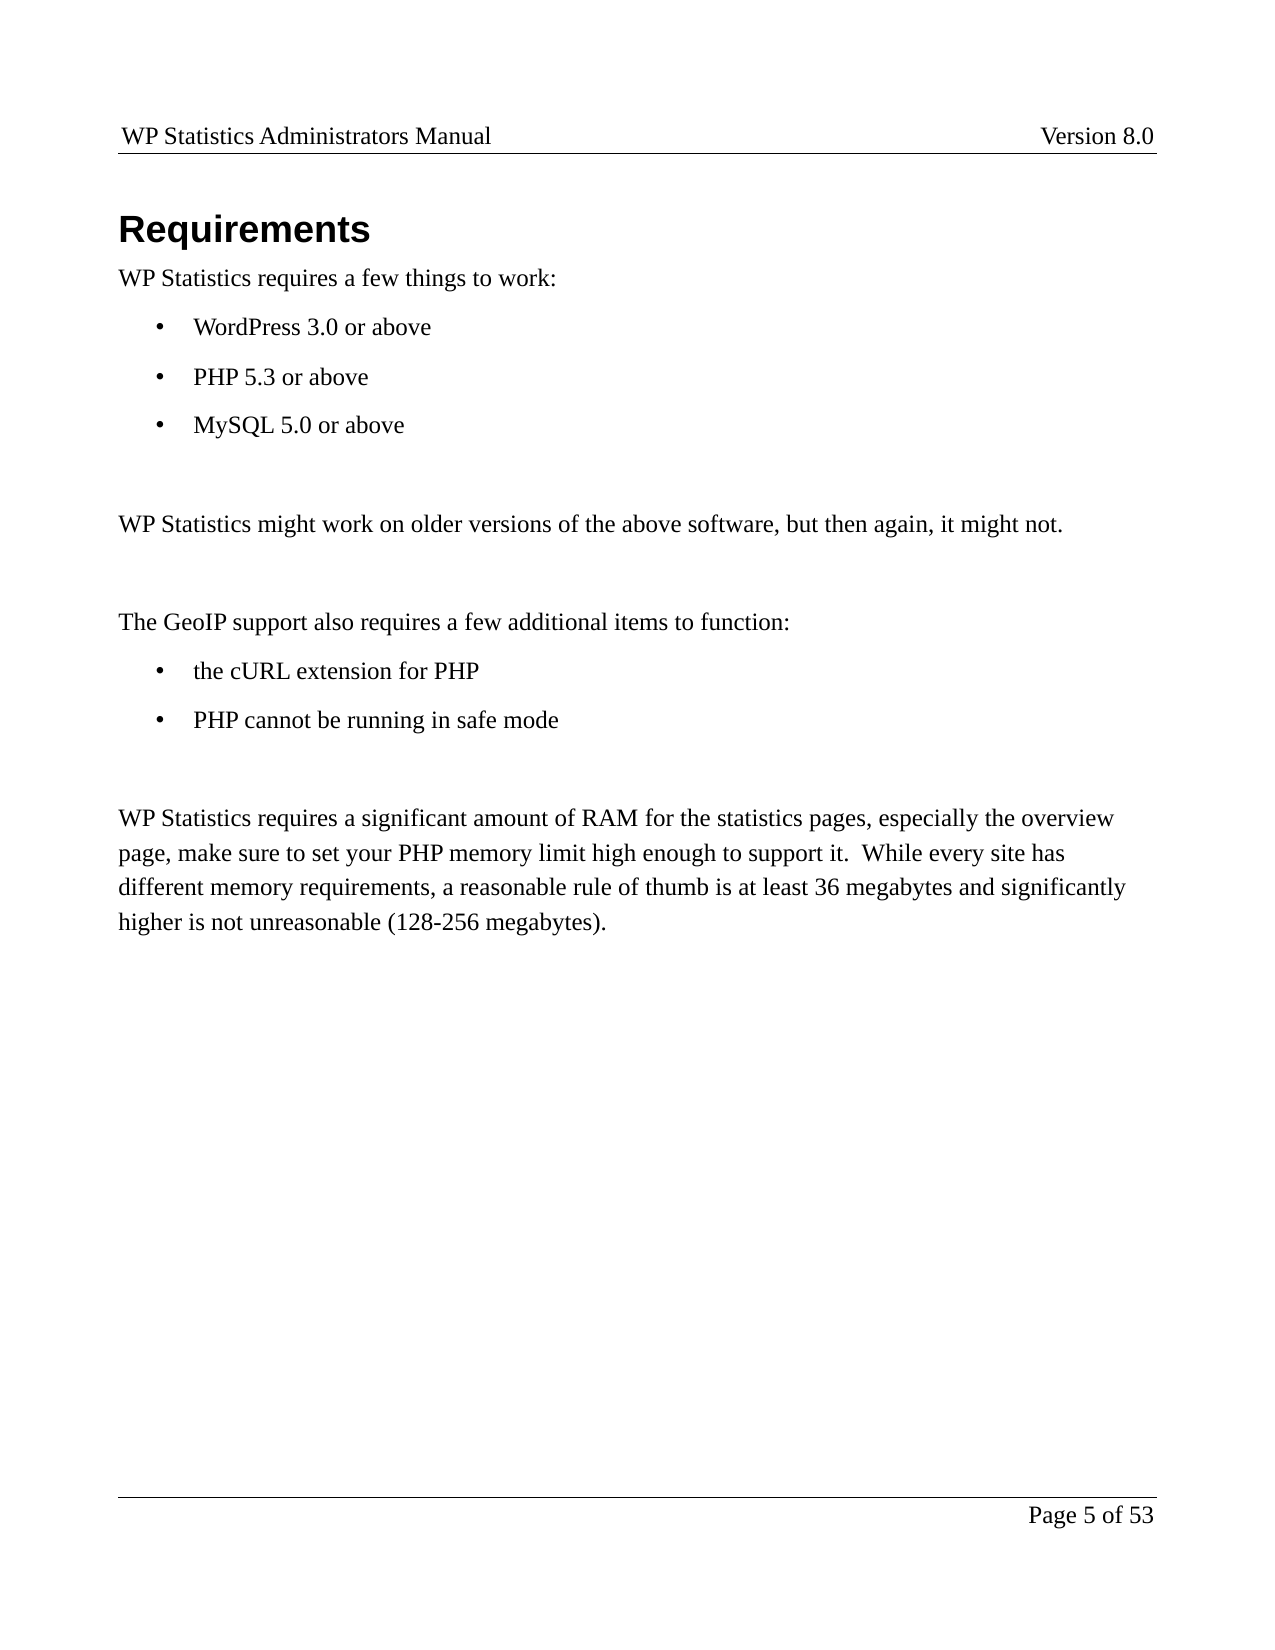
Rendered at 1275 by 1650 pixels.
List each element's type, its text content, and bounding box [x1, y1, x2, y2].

subtitle Requirements [118, 207, 1157, 251]
text WP Statistics requires a few things to work: [118, 263, 1157, 292]
list MySQL 5.0 or above [156, 411, 1157, 439]
text The GeoIP support also requires a few additional items to function: [118, 607, 1157, 636]
list WordPress 3.0 or above [156, 312, 1157, 341]
list PHP 5.3 or above [156, 362, 1157, 390]
text WP Statistics might work on older versions of the above software, but then again, it might not. [118, 509, 1157, 537]
text WP Statistics requires a significant amount of RAM for the statistics pages, especially the overview page, make sure to set your PHP memory limit high enough to support it. While every site has different memory requirements, a reasonable rule of thumb is at least 36 megabytes and significantly higher is not unreasonable (128-256 megabytes). [118, 803, 1157, 935]
list the cURL extension for PHP [156, 656, 1157, 685]
list PHP cannot be running in safe mode [156, 705, 1157, 734]
